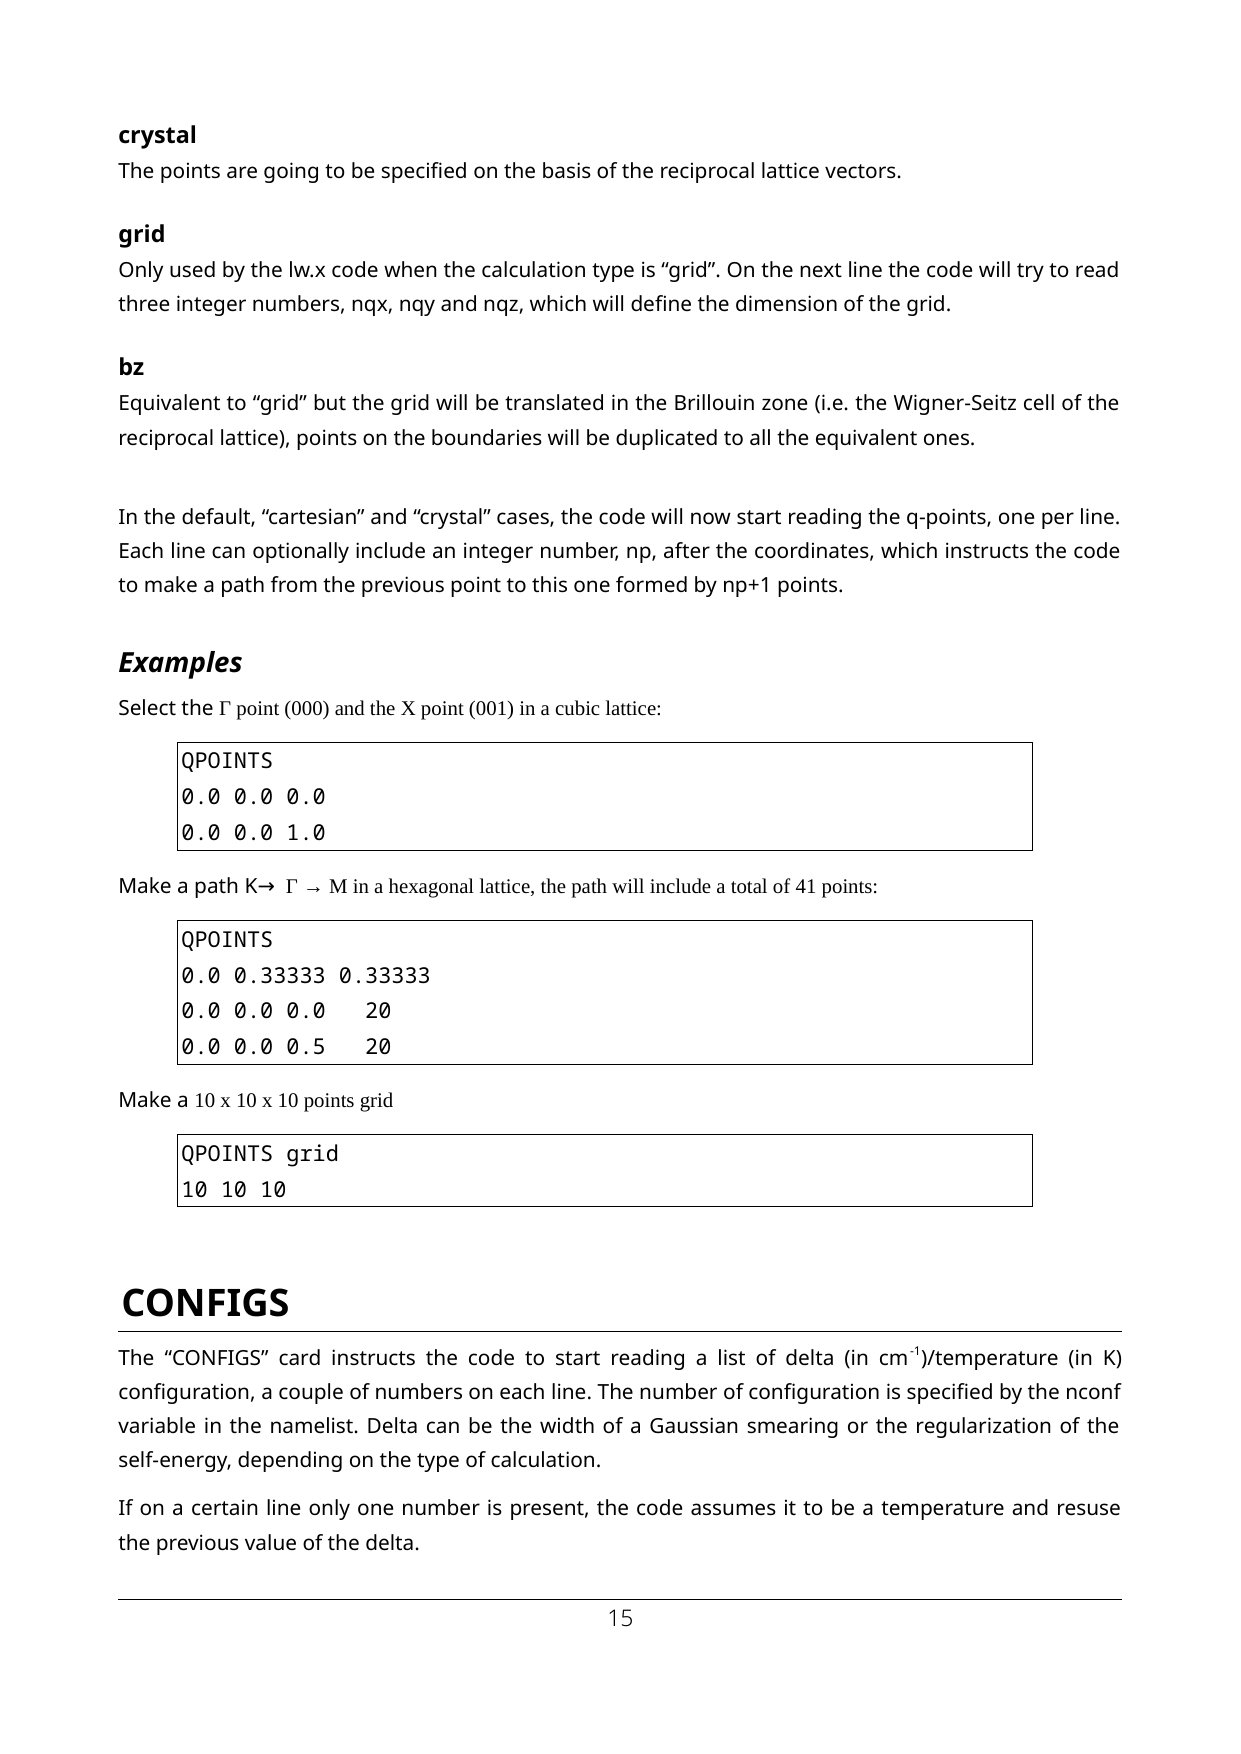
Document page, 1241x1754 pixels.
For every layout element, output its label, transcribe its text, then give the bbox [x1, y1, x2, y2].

text The “CONFIGS” card instructs the code to start reading a list of delta (in cm-1)/temperature (in K) configuration, a couple of numbers on each line. The number of configuration is specified by the nconf variable in the namelist. Delta can be the width of a Gaussian smearing or the regularization of the self-energy, depending on the type of calculation. [118, 1343, 1122, 1473]
text QPOINTS grid 10 10 10 [178, 1135, 1032, 1206]
text The points are going to be specified on the basis of the reciprocal lattice vectors. [118, 156, 1122, 184]
text Select the Γ point (000) and the X point (001) in a cubic lattice: [118, 693, 1122, 721]
subtitle Examples [118, 643, 1122, 681]
subtitle CONFIGS [118, 1273, 1122, 1331]
text QPOINTS 0.0 0.0 0.0 0.0 0.0 1.0 [178, 743, 1032, 850]
text If on a certain line only one number is present, the code assumes it to be a temperature and resuse the previous value of the delta. [118, 1493, 1122, 1556]
text In the default, “cartesian” and “crystal” cases, the code will now start reading the q-points, one per line. Each line can optionally include an integer number, np, after the coordinates, which instructs the code to make a path from the previous point to this one formed by np+1 points. [118, 502, 1122, 599]
text QPOINTS 0.0 0.33333 0.33333 0.0 0.0 0.0 20 0.0 0.0 0.5 20 [178, 921, 1032, 1064]
subtitle crystal [118, 118, 1122, 150]
subtitle bz [118, 351, 1122, 382]
text Make a 10 x 10 x 10 points grid [118, 1085, 1122, 1114]
text Make a path K→ Γ → M in a hexagonal lattice, the path will include a total of 41 points: [118, 871, 1122, 900]
text Equivalent to “grid” but the grid will be translated in the Brillouin zone (i.e. the Wigner-Seitz cell of the reciprocal lattice), points on the boundaries will be duplicated to all the equivalent ones. [118, 388, 1122, 451]
text Only used by the lw.x code when the calculation type is “grid”. On the next line the code will try to read three integer numbers, nqx, nqy and nqz, which will define the dimension of the grid. [118, 255, 1122, 318]
subtitle grid [118, 217, 1122, 249]
